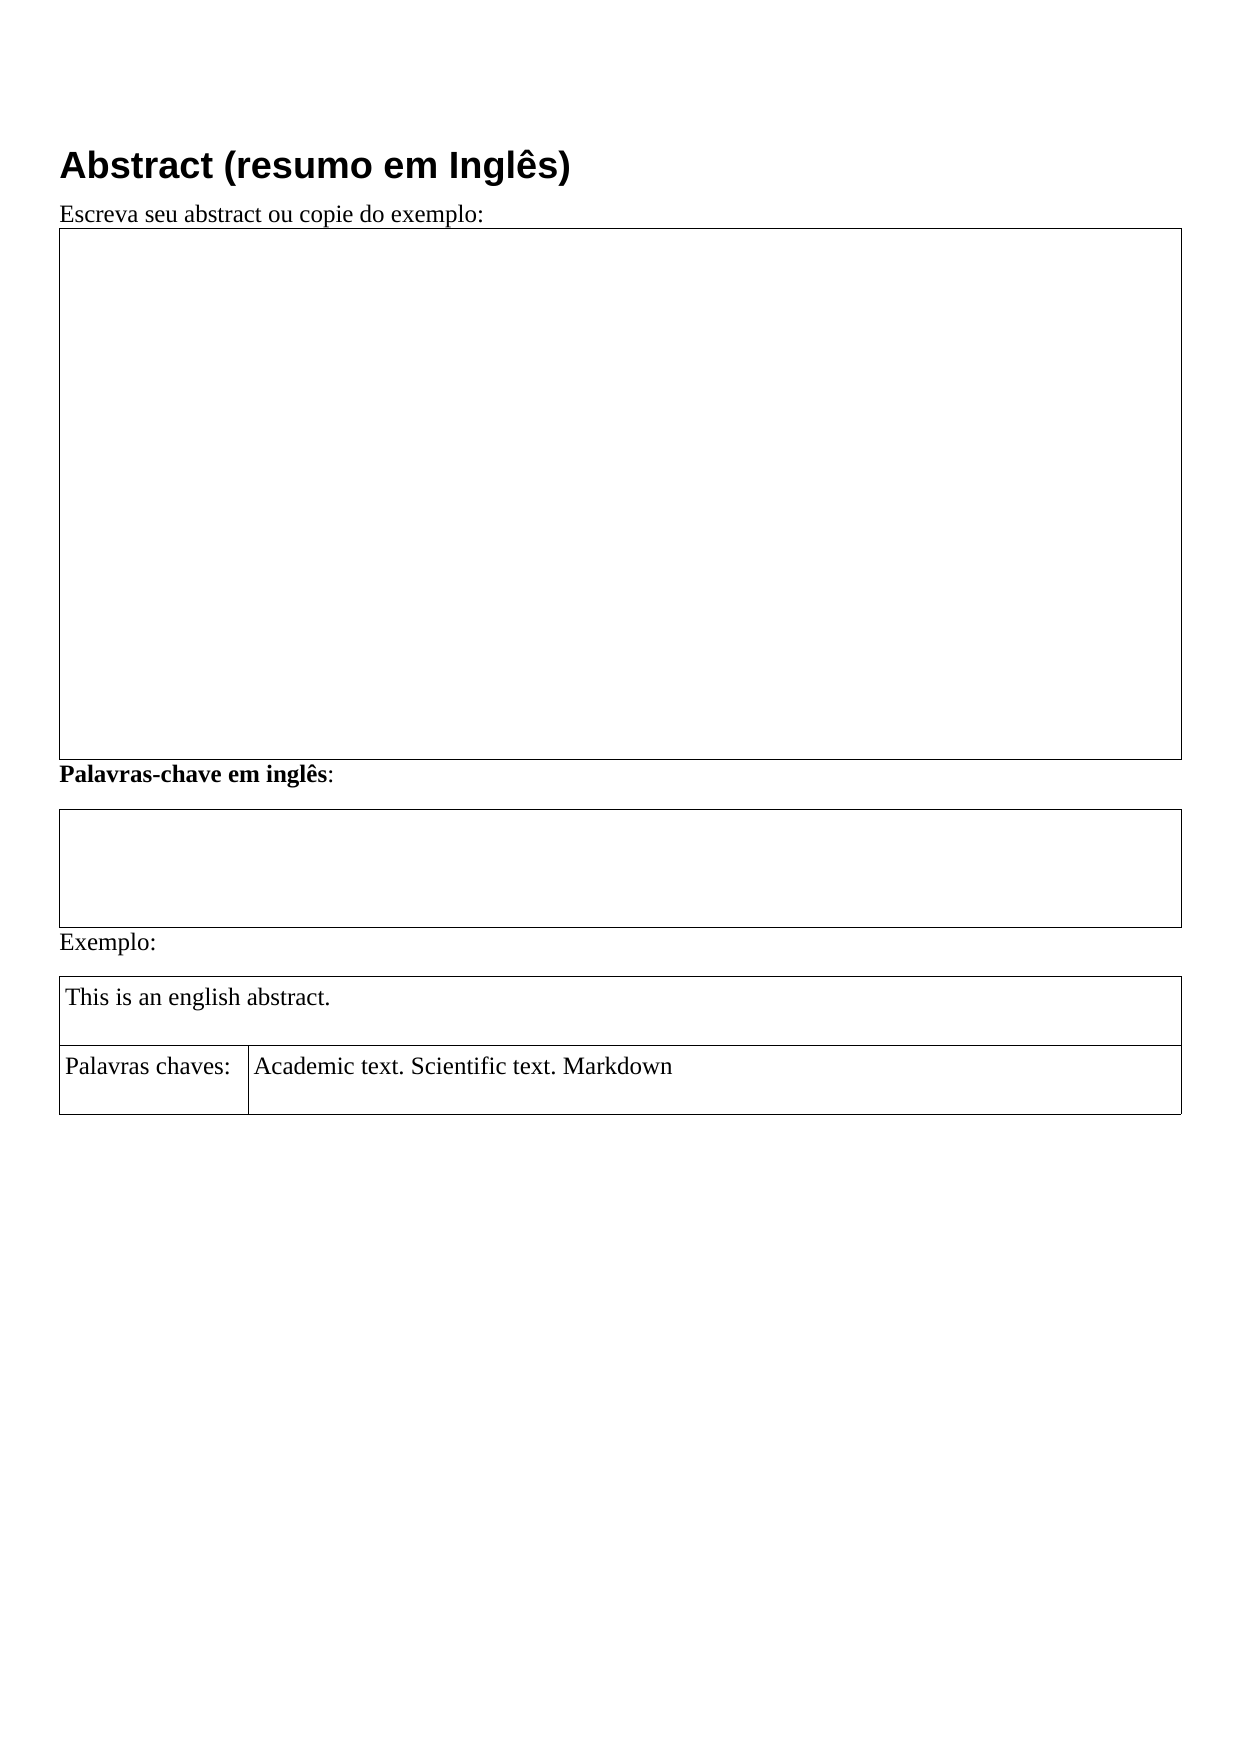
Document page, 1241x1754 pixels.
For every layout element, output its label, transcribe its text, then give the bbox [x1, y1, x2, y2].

table_cell Academic text. Scientific text. Markdown [249, 1046, 1181, 1114]
table_header This is an english abstract. [60, 977, 1181, 1045]
text Escreva seu abstract ou copie do exemplo: [59, 199, 1181, 228]
subtitle Abstract (resumo em Inglês) [59, 143, 1181, 187]
table_cell Palavras chaves: [60, 1046, 248, 1114]
text Exemplo: [59, 928, 1181, 956]
text Palavras-chave em inglês: [59, 760, 1181, 788]
